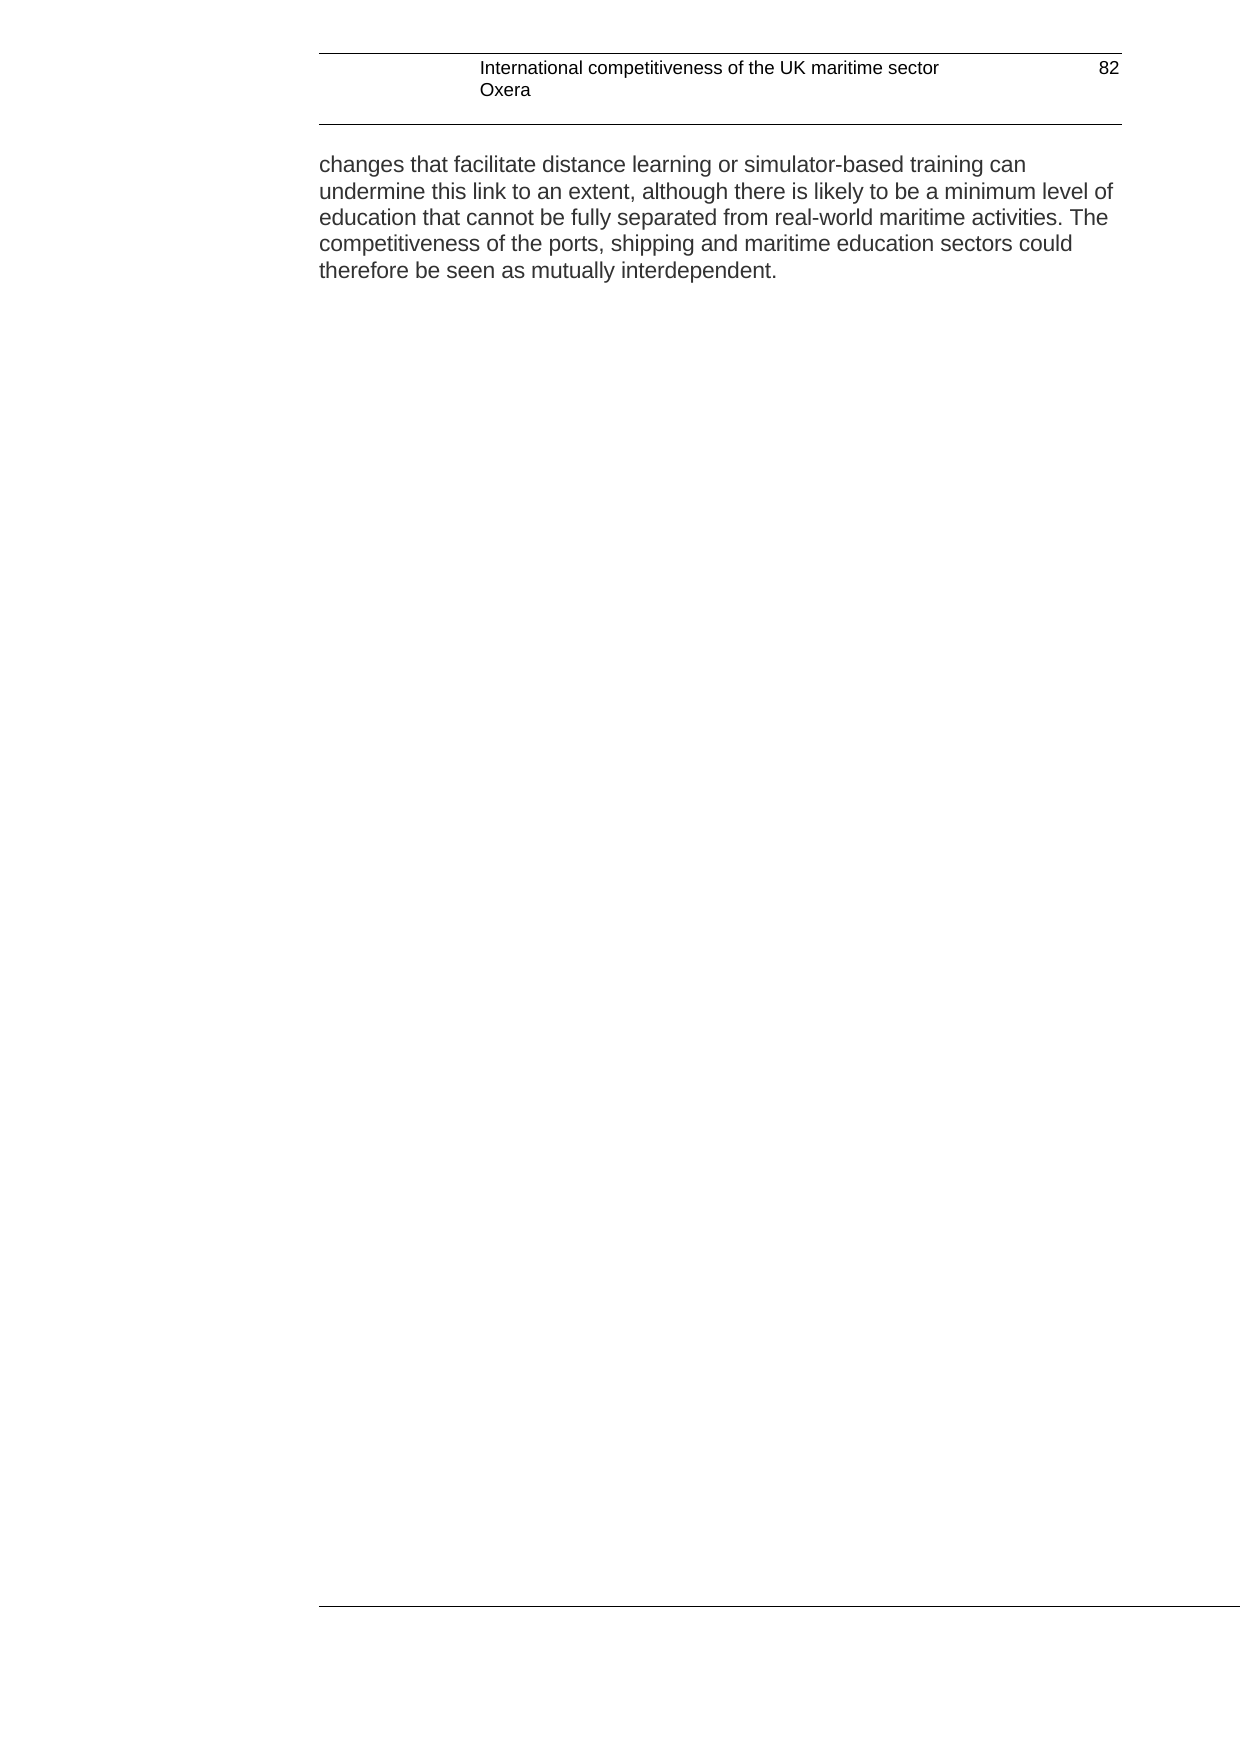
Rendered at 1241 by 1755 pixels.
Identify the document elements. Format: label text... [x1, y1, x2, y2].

text changes that facilitate distance learning or simulator-based training can undermine this link to an extent, although there is likely to be a minimum level of education that cannot be fully separated from real-world maritime activities. The competitiveness of the ports, shipping and maritime education sectors could therefore be seen as mutually interdependent. [319, 151, 1122, 283]
